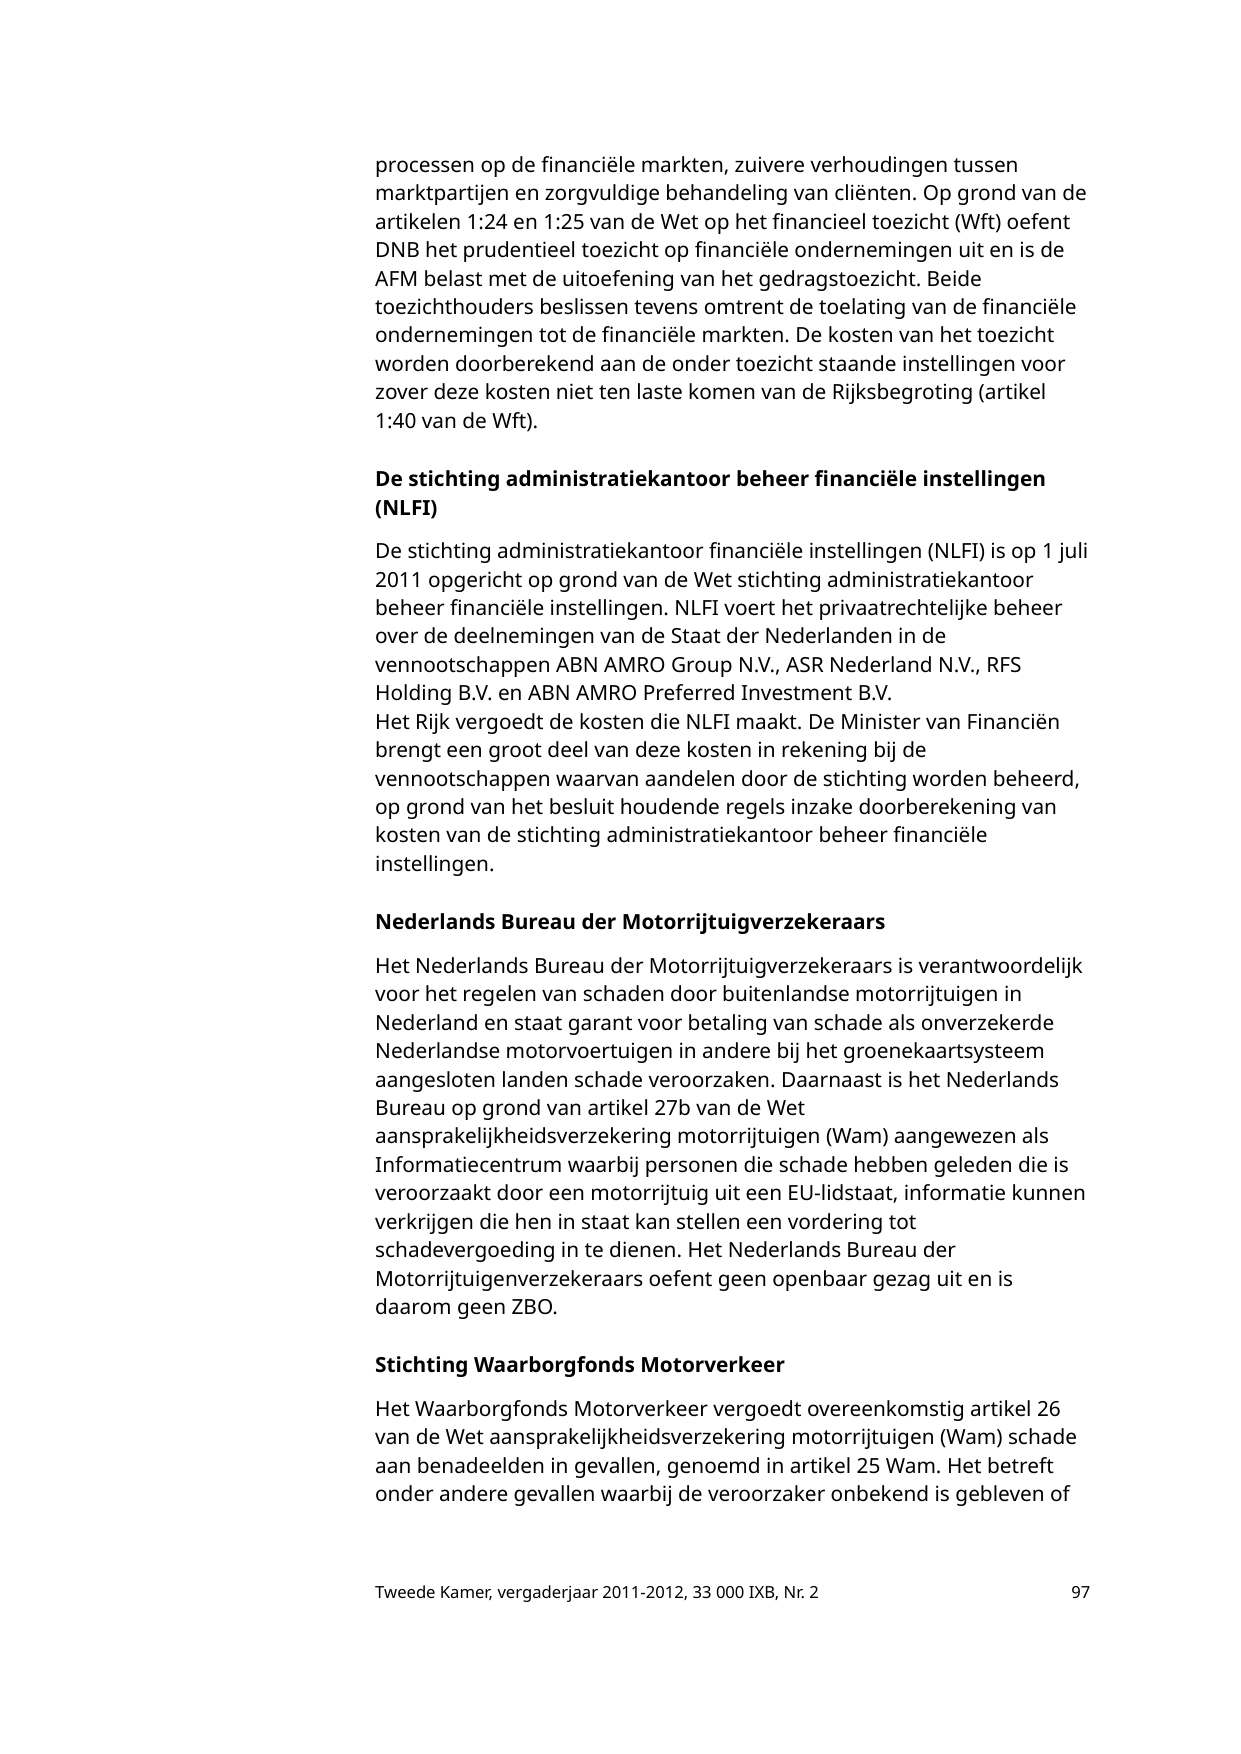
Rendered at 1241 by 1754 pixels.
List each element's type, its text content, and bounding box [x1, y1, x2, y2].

text Het Waarborgfonds Motorverkeer vergoedt overeenkomstig artikel 26 van de Wet aansprakelijkheidsverzekering motorrijtuigen (Wam) schade aan benadeelden in gevallen, genoemd in artikel 25 Wam. Het betreft onder andere gevallen waarbij de veroorzaker onbekend is gebleven of [375, 1394, 1090, 1508]
text Nederlands Bureau der Motorrijtuigverzekeraars [375, 907, 1090, 936]
text Het Nederlands Bureau der Motorrijtuigverzekeraars is verantwoordelijk voor het regelen van schaden door buitenlandse motorrijtuigen in Nederland en staat garant voor betaling van schade als onverzekerde Nederlandse motorvoertuigen in andere bij het groenekaartsysteem aangesloten landen schade veroorzaken. Daarnaast is het Nederlands Bureau op grond van artikel 27b van de Wet aansprakelijkheidsverzekering motorrijtuigen (Wam) aangewezen als Informatiecentrum waarbij personen die schade hebben geleden die is veroorzaakt door een motorrijtuig uit een EU-lidstaat, informatie kunnen verkrijgen die hen in staat kan stellen een vordering tot schadevergoeding in te dienen. Het Nederlands Bureau der Motorrijtuigenverzekeraars oefent geen openbaar gezag uit en is daarom geen ZBO. [375, 951, 1090, 1321]
text processen op de financiële markten, zuivere verhoudingen tussen marktpartijen en zorgvuldige behandeling van cliënten. Op grond van de artikelen 1:24 en 1:25 van de Wet op het financieel toezicht (Wft) oefent DNB het prudentieel toezicht op financiële ondernemingen uit en is de AFM belast met de uitoefening van het gedragstoezicht. Beide toezichthouders beslissen tevens omtrent de toelating van de financiële ondernemingen tot de financiële markten. De kosten van het toezicht worden doorberekend aan de onder toezicht staande instellingen voor zover deze kosten niet ten laste komen van de Rijksbegroting (artikel 1:40 van de Wft). [375, 150, 1090, 434]
text De stichting administratiekantoor beheer financiële instellingen (NLFI) [375, 464, 1090, 521]
text Stichting Waarborgfonds Motorverkeer [375, 1351, 1090, 1379]
text Het Rijk vergoedt de kosten die NLFI maakt. De Minister van Financiën brengt een groot deel van deze kosten in rekening bij de vennootschappen waarvan aandelen door de stichting worden beheerd, op grond van het besluit houdende regels inzake doorberekening van kosten van de stichting administratiekantoor beheer financiële instellingen. [375, 707, 1090, 877]
text De stichting administratiekantoor financiële instellingen (NLFI) is op 1 juli 2011 opgericht op grond van de Wet stichting administratiekantoor beheer financiële instellingen. NLFI voert het privaatrechtelijke beheer over de deelnemingen van de Staat der Nederlanden in de vennootschappen ABN AMRO Group N.V., ASR Nederland N.V., RFS Holding B.V. en ABN AMRO Preferred Investment B.V. [375, 536, 1090, 707]
